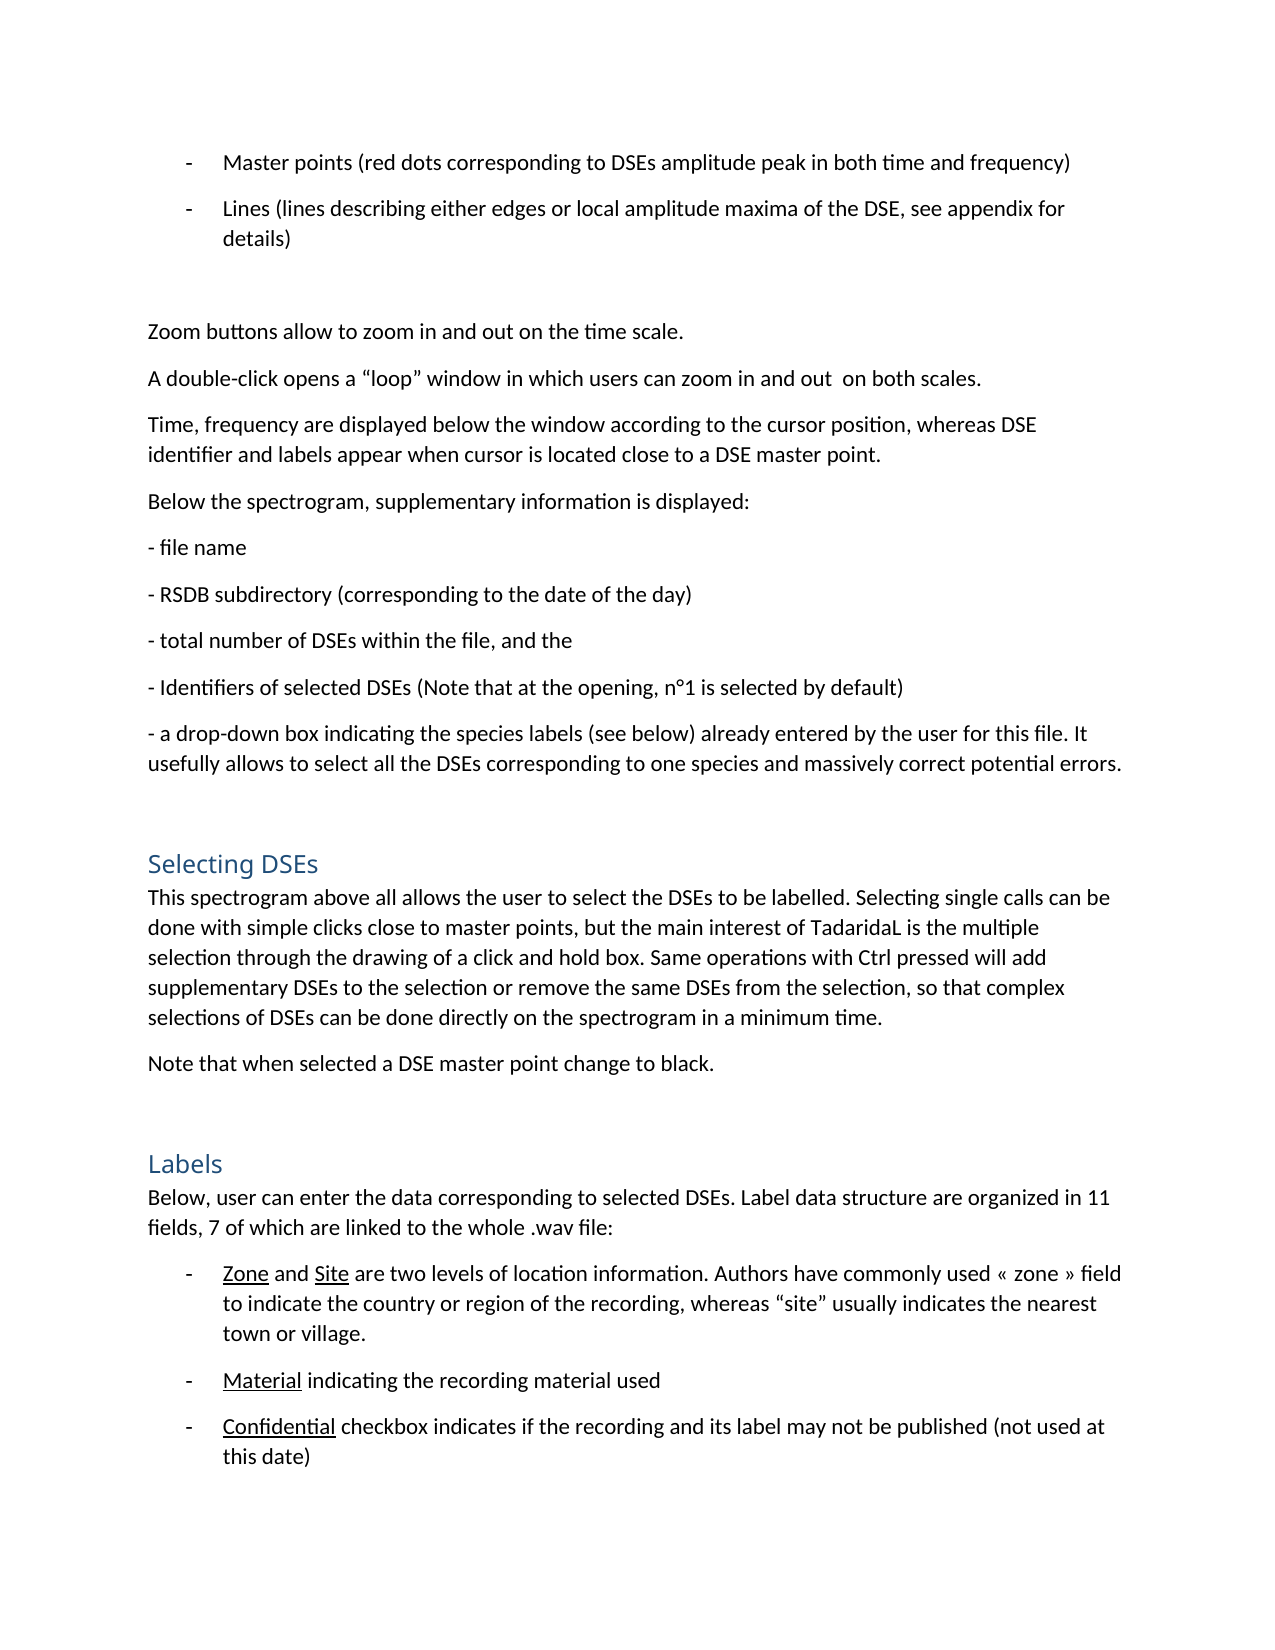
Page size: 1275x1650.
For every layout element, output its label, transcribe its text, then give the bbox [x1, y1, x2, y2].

text Below, user can enter the data corresponding to selected DSEs. Label data structure are organized in 11 fields, 7 of which are linked to the whole .wav file: [148, 1183, 1127, 1241]
text Below the spectrogram, supplementary information is displayed: [148, 487, 1127, 515]
text - total number of DSEs within the file, and the [148, 626, 1127, 654]
text - RSDB subdirectory (corresponding to the date of the day) [148, 580, 1127, 608]
list Zone and Site are two levels of location information. Authors have commonly used « zone » field to indicate the country or region of the recording, whereas “site” usually indicates the nearest town or village. [185, 1259, 1127, 1347]
text Note that when selected a DSE master point change to black. [148, 1049, 1127, 1077]
text - a drop-down box indicating the species labels (see below) already entered by the user for this file. It usefully allows to select all the DSEs corresponding to one species and massively correct potential errors. [148, 719, 1127, 777]
text Zoom buttons allow to zoom in and out on the time scale. [148, 317, 1127, 345]
text - file name [148, 533, 1127, 561]
subtitle Labels [148, 1147, 1127, 1181]
text A double-click opens a “loop” window in which users can zoom in and out on both scales. [148, 364, 1127, 392]
text Time, frequency are displayed below the window according to the cursor position, whereas DSE identifier and labels appear when cursor is located close to a DSE master point. [148, 410, 1127, 468]
list Confidential checkbox indicates if the recording and its label may not be published (not used at this date) [185, 1412, 1127, 1470]
list Master points (red dots corresponding to DSEs amplitude peak in both time and frequency) [185, 148, 1127, 176]
list Material indicating the recording material used [185, 1366, 1127, 1394]
list Lines (lines describing either edges or local amplitude maxima of the DSE, see appendix for details) [185, 194, 1127, 252]
text This spectrogram above all allows the user to select the DSEs to be labelled. Selecting single calls can be done with simple clicks close to master points, but the main interest of TadaridaL is the multiple selection through the drawing of a click and hold box. Same operations with Ctrl pressed will add supplementary DSEs to the selection or remove the same DSEs from the selection, so that complex selections of DSEs can be done directly on the spectrogram in a minimum time. [148, 883, 1127, 1031]
text - Identifiers of selected DSEs (Note that at the opening, n°1 is selected by default) [148, 673, 1127, 701]
subtitle Selecting DSEs [148, 847, 1127, 881]
